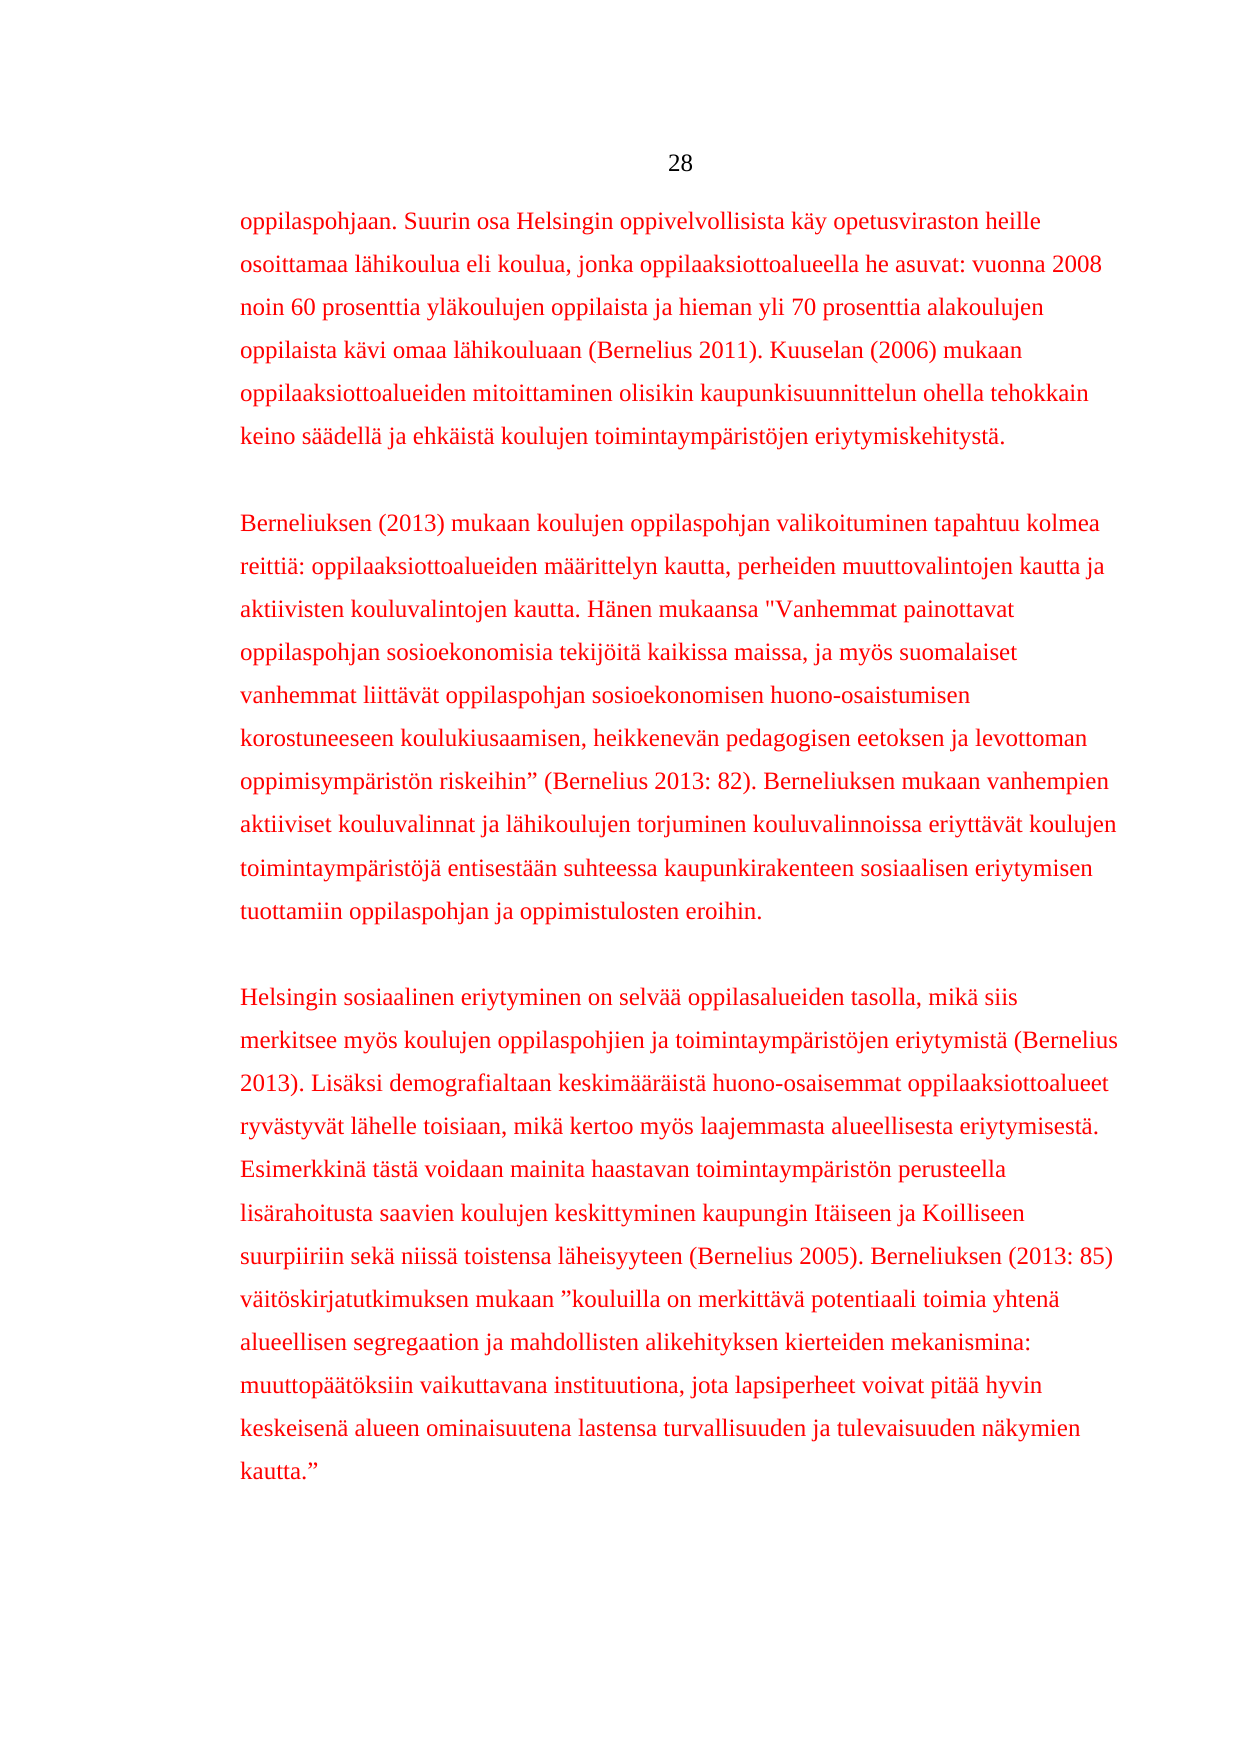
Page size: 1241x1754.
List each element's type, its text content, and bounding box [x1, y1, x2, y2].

text Berneliuksen (2013) mukaan koulujen oppilaspohjan valikoituminen tapahtuu kolmea reittiä: oppilaaksiottoalueiden määrittelyn kautta, perheiden muuttovalintojen kautta ja aktiivisten kouluvalintojen kautta. Hänen mukaansa "Vanhemmat painottavat oppilaspohjan sosioekonomisia tekijöitä kaikissa maissa, ja myös suomalaiset vanhemmat liittävät oppilaspohjan sosioekonomisen huono-osaistumisen korostuneeseen koulukiusaamisen, heikkenevän pedagogisen eetoksen ja levottoman oppimisympäristön riskeihin” (Bernelius 2013: 82). Berneliuksen mukaan vanhempien aktiiviset kouluvalinnat ja lähikoulujen torjuminen kouluvalinnoissa eriyttävät koulujen toimintaympäristöjä entisestään suhteessa kaupunkirakenteen sosiaalisen eriytymisen tuottamiin oppilaspohjan ja oppimistulosten eroihin. [240, 508, 1121, 924]
text oppilaspohjaan. Suurin osa Helsingin oppivelvollisista käy opetusviraston heille osoittamaa lähikoulua eli koulua, jonka oppilaaksiottoalueella he asuvat: vuonna 2008 noin 60 prosenttia yläkoulujen oppilaista ja hieman yli 70 prosenttia alakoulujen oppilaista kävi omaa lähikouluaan (Bernelius 2011). Kuuselan (2006) mukaan oppilaaksiottoalueiden mitoittaminen olisikin kaupunkisuunnittelun ohella tehokkain keino säädellä ja ehkäistä koulujen toimintaympäristöjen eriytymiskehitystä. [240, 206, 1121, 450]
text Helsingin sosiaalinen eriytyminen on selvää oppilasalueiden tasolla, mikä siis merkitsee myös koulujen oppilaspohjien ja toimintaympäristöjen eriytymistä (Bernelius 2013). Lisäksi demografialtaan keskimääräistä huono-osaisemmat oppilaaksiottoalueet ryvästyvät lähelle toisiaan, mikä kertoo myös laajemmasta alueellisesta eriytymisestä. Esimerkkinä tästä voidaan mainita haastavan toimintaympäristön perusteella lisärahoitusta saavien koulujen keskittyminen kaupungin Itäiseen ja Koilliseen suurpiiriin sekä niissä toistensa läheisyyteen (Bernelius 2005). Berneliuksen (2013: 85) väitöskirjatutkimuksen mukaan ”kouluilla on merkittävä potentiaali toimia yhtenä alueellisen segregaation ja mahdollisten alikehityksen kierteiden mekanismina: muuttopäätöksiin vaikuttavana instituutiona, jota lapsiperheet voivat pitää hyvin keskeisenä alueen ominaisuutena lastensa turvallisuuden ja tulevaisuuden näkymien kautta.” [240, 982, 1121, 1485]
